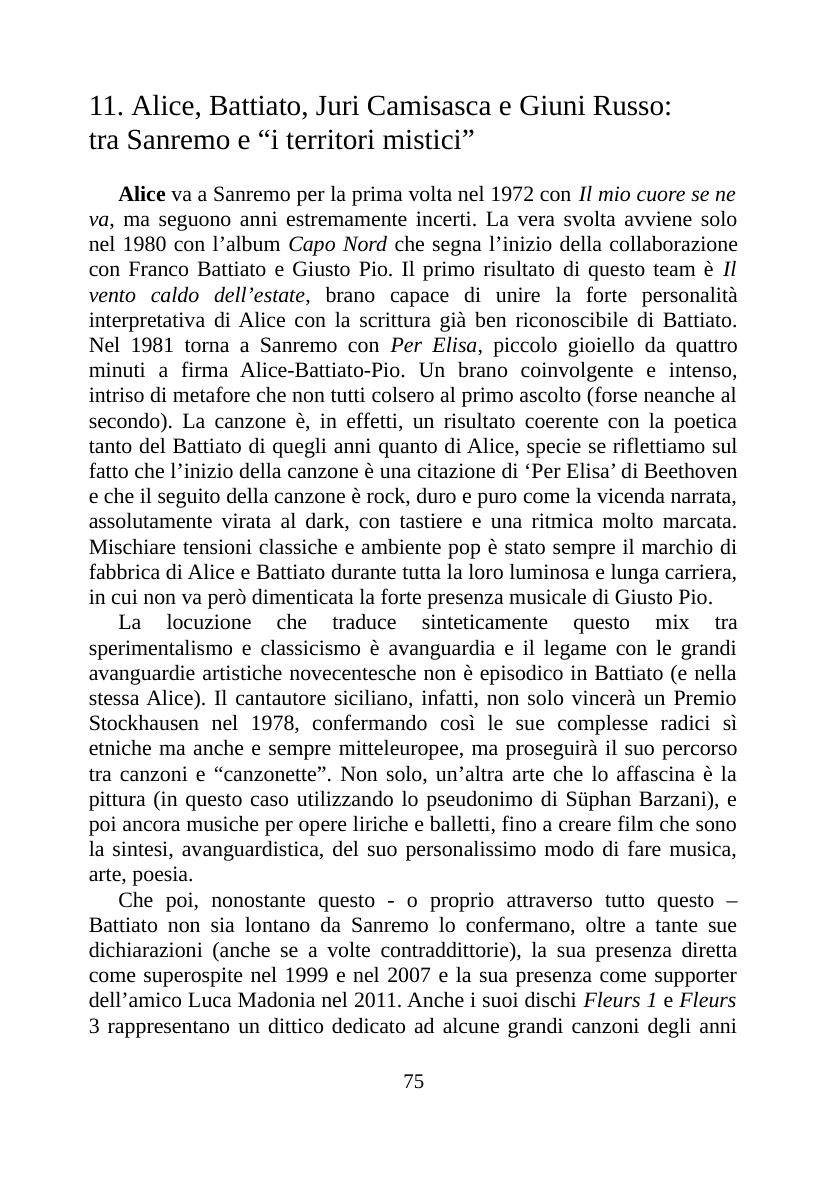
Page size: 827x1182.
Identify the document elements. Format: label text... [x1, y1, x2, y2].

text La locuzione che traduce sinteticamente questo mix tra sperimentalismo e classicismo è avanguardia e il legame con le grandi avanguardie artistiche novecentesche non è episodico in Battiato (e nella stessa Alice). Il cantautore siciliano, infatti, non solo vincerà un Premio Stockhausen nel 1978, confermando così le sue complesse radici sì etniche ma anche e sempre mitteleuropee, ma proseguirà il suo percorso tra canzoni e “canzonette”. Non solo, un’altra arte che lo affascina è la pittura (in questo caso utilizzando lo pseudonimo di Süphan Barzani), e poi ancora musiche per opere liriche e balletti, fino a creare film che sono la sintesi, avanguardistica, del suo personalissimo modo di fare musica, arte, poesia. [88, 609, 738, 887]
subtitle tra Sanremo e “i territori mistici” [88, 122, 738, 156]
subtitle 11. Alice, Battiato, Juri Camisasca e Giuni Russo: [88, 88, 738, 122]
text Che poi, nonostante questo - o proprio attraverso tutto questo – Battiato non sia lontano da Sanremo lo confermano, oltre a tante sue dichiarazioni (anche se a volte contraddittorie), la sua presenza diretta come superospite nel 1999 e nel 2007 e la sua presenza come supporter dell’amico Luca Madonia nel 2011. Anche i suoi dischi Fleurs 1 e Fleurs 3 rappresentano un dittico dedicato ad alcune grandi canzoni degli anni [88, 887, 738, 1038]
text Alice va a Sanremo per la prima volta nel 1972 con Il mio cuore se ne va, ma seguono anni estremamente incerti. La vera svolta avviene solo nel 1980 con l’album Capo Nord che segna l’inizio della collaborazione con Franco Battiato e Giusto Pio. Il primo risultato di questo team è Il vento caldo dell’estate, brano capace di unire la forte personalità interpretativa di Alice con la scrittura già ben riconoscibile di Battiato. Nel 1981 torna a Sanremo con Per Elisa, piccolo gioiello da quattro minuti a firma Alice-Battiato-Pio. Un brano coinvolgente e intenso, intriso di metafore che non tutti colsero al primo ascolto (forse neanche al secondo). La canzone è, in effetti, un risultato coerente con la poetica tanto del Battiato di quegli anni quanto di Alice, specie se riflettiamo sul fatto che l’inizio della canzone è una citazione di ‘Per Elisa’ di Beethoven e che il seguito della canzone è rock, duro e puro come la vicenda narrata, assolutamente virata al dark, con tastiere e una ritmica molto marcata. Mischiare tensioni classiche e ambiente pop è stato sempre il marchio di fabbrica di Alice e Battiato durante tutta la loro luminosa e lunga carriera, in cui non va però dimenticata la forte presenza musicale di Giusto Pio. [88, 181, 738, 609]
